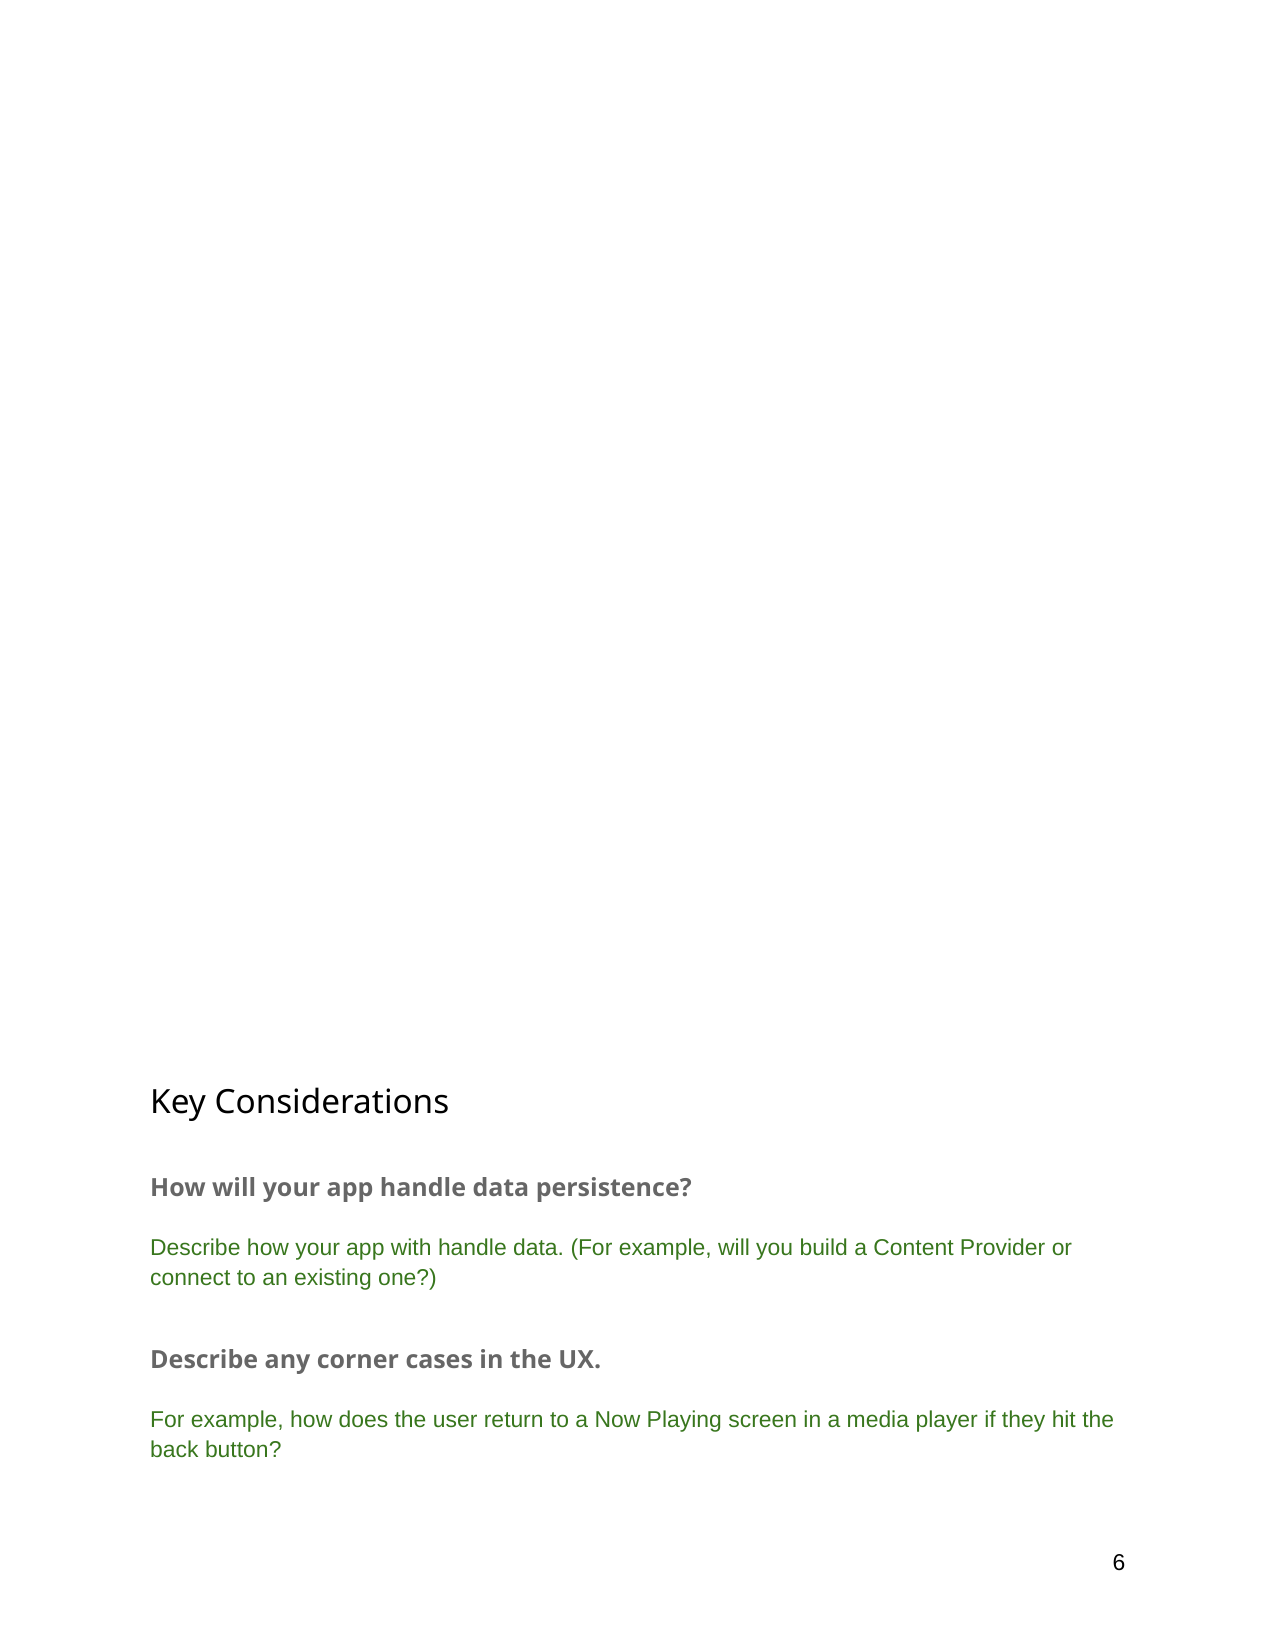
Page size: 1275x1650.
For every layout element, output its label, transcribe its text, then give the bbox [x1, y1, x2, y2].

text For example, how does the user return to a Now Playing screen in a media player if they hit the back button? [150, 1406, 1125, 1462]
subtitle Key Considerations [150, 1077, 1125, 1123]
text Describe how your app with handle data. (For example, will you build a Content Provider or connect to an existing one?) [150, 1234, 1125, 1291]
subtitle How will your app handle data persistence? [150, 1170, 1125, 1204]
subtitle Describe any corner cases in the UX. [150, 1341, 1125, 1375]
